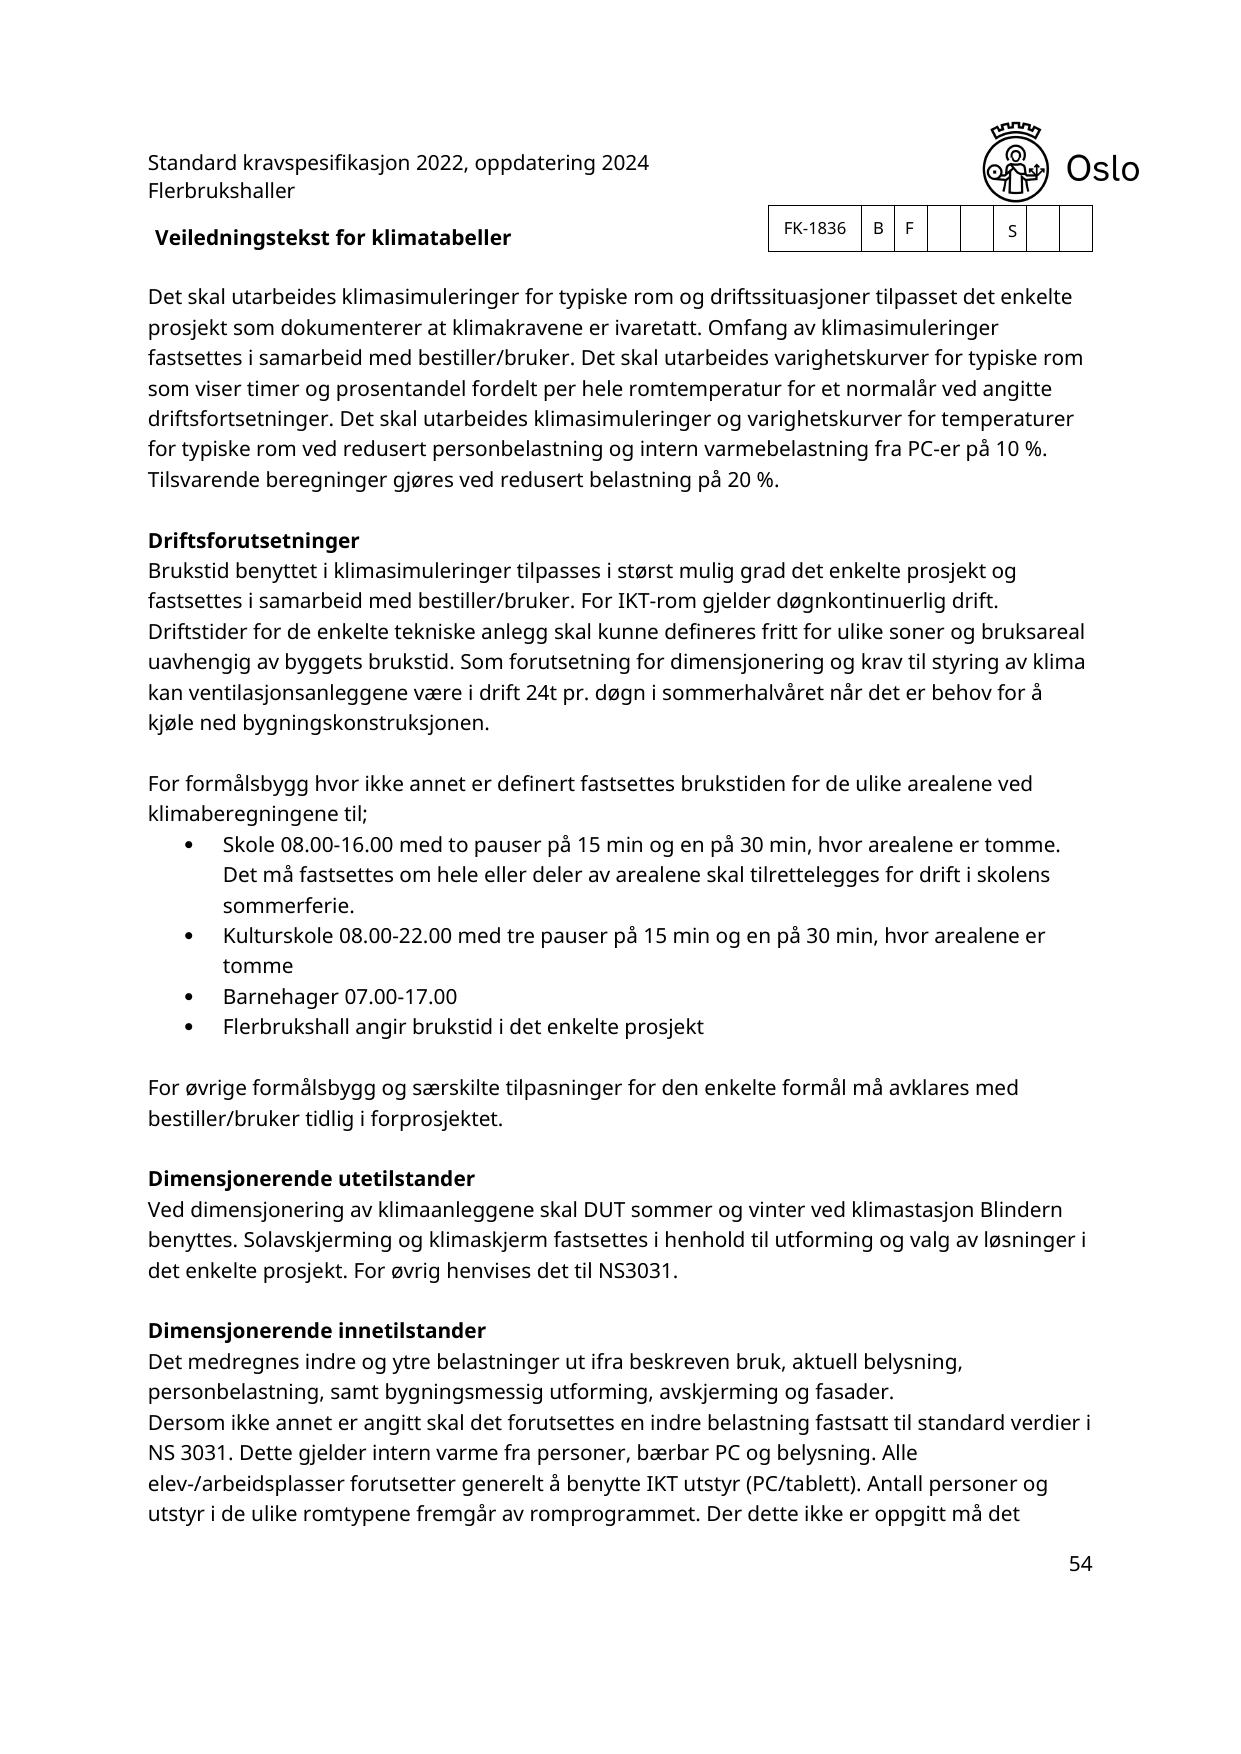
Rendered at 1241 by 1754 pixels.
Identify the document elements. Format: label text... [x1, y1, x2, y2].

list Flerbrukshall angir brukstid i det enkelte prosjekt [185, 1012, 1092, 1041]
list Barnehager 07.00-17.00 [185, 982, 1092, 1011]
text Brukstid benyttet i klimasimuleringer tilpasses i størst mulig grad det enkelte prosjekt og fastsettes i samarbeid med bestiller/bruker. For IKT-rom gjelder døgnkontinuerlig drift. Driftstider for de enkelte tekniske anlegg skal kunne defineres fritt for ulike soner og bruksareal uavhengig av byggets brukstid. Som forutsetning for dimensjonering og krav til styring av klima kan ventilasjonsanleggene være i drift 24t pr. døgn i sommerhalvåret når det er behov for å kjøle ned bygningskonstruksjonen. [148, 556, 1092, 737]
table_header [961, 206, 993, 251]
table_header F [895, 206, 927, 251]
table_header S [994, 206, 1026, 251]
table_header [1027, 206, 1059, 251]
text Dersom ikke annet er angitt skal det forutsettes en indre belastning fastsatt til standard verdier i NS 3031. Dette gjelder intern varme fra personer, bærbar PC og belysning. Alle elev-/arbeidsplasser forutsetter generelt å benytte IKT utstyr (PC/tablett). Antall personer og utstyr i de ulike romtypene fremgår av romprogrammet. Der dette ikke er oppgitt må det [148, 1408, 1092, 1528]
table_header FK-1836 [769, 206, 861, 251]
list Kulturskole 08.00-22.00 med tre pauser på 15 min og en på 30 min, hvor arealene er tomme [185, 921, 1092, 980]
table_header [928, 206, 960, 251]
table_header B [862, 206, 894, 251]
text Dimensjonerende utetilstander [148, 1164, 1092, 1193]
text For formålsbygg hvor ikke annet er definert fastsettes brukstiden for de ulike arealene ved klimaberegningene til; [148, 769, 1092, 828]
text Det skal utarbeides klimasimuleringer for typiske rom og driftssituasjoner tilpasset det enkelte prosjekt som dokumenterer at klimakravene er ivaretatt. Omfang av klimasimuleringer fastsettes i samarbeid med bestiller/bruker. Det skal utarbeides varighetskurver for typiske rom som viser timer og prosentandel fordelt per hele romtemperatur for et normalår ved angitte driftsfortsetninger. Det skal utarbeides klimasimuleringer og varighetskurver for temperaturer for typiske rom ved redusert personbelastning og intern varmebelastning fra PC-er på 10 %. Tilsvarende beregninger gjøres ved redusert belastning på 20 %. [148, 282, 1092, 493]
text For øvrige formålsbygg og særskilte tilpasninger for den enkelte formål må avklares med bestiller/bruker tidlig i forprosjektet. [148, 1073, 1092, 1132]
text Ved dimensjonering av klimaanleggene skal DUT sommer og vinter ved klimastasjon Blindern benyttes. Solavskjerming og klimaskjerm fastsettes i henhold til utforming og valg av løsninger i det enkelte prosjekt. For øvrig henvises det til NS3031. [148, 1195, 1092, 1284]
list Skole 08.00-16.00 med to pauser på 15 min og en på 30 min, hvor arealene er tomme. Det må fastsettes om hele eller deler av arealene skal tilrettelegges for drift i skolens sommerferie. [185, 830, 1092, 919]
table_header [1060, 206, 1092, 251]
text Driftsforutsetninger [148, 526, 1092, 554]
text Dimensjonerende innetilstander Det medregnes indre og ytre belastninger ut ifra beskreven bruk, aktuell belysning, personbelastning, samt bygningsmessig utforming, avskjerming og fasader. [148, 1317, 1092, 1406]
table_header Veiledningstekst for klimatabeller [148, 205, 768, 251]
